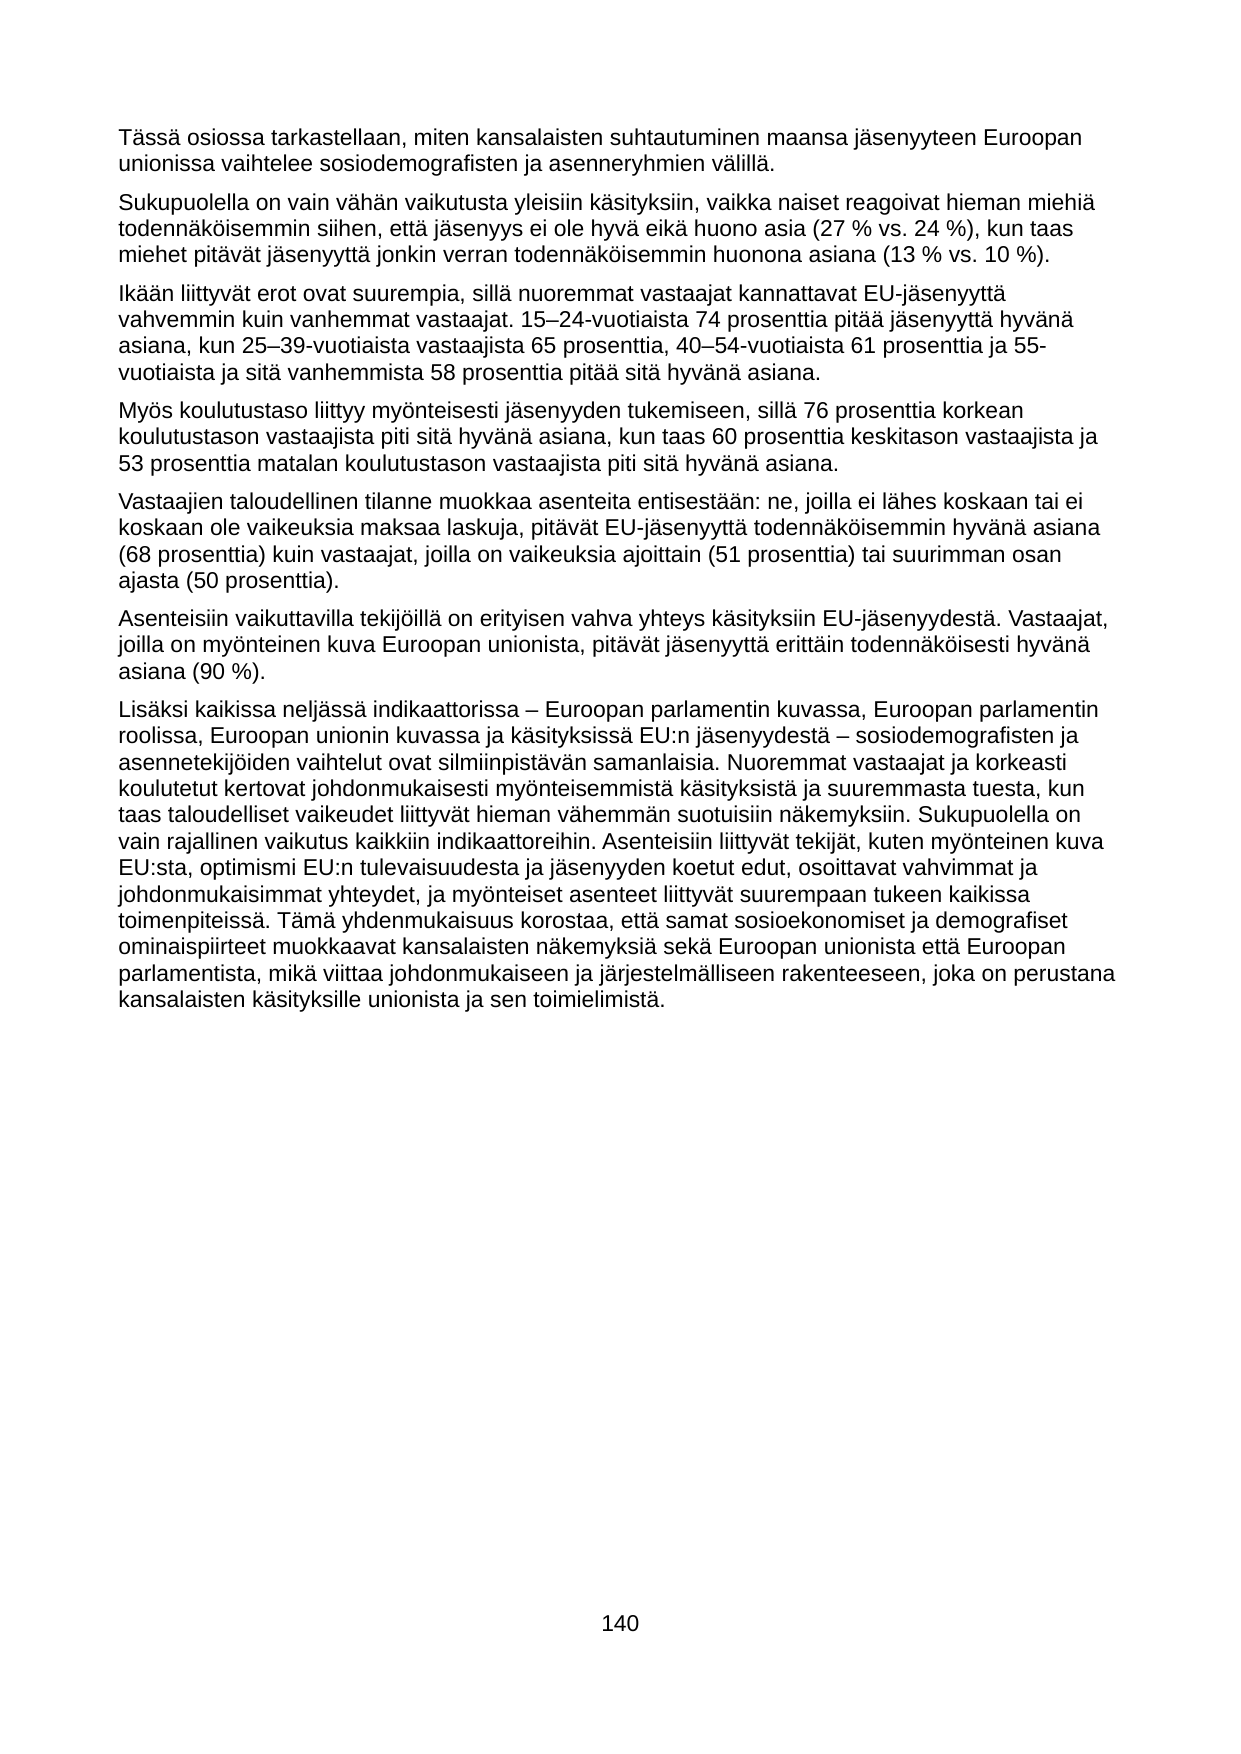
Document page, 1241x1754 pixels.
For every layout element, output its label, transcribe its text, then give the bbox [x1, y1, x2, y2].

text Myös koulutustaso liittyy myönteisesti jäsenyyden tukemiseen, sillä 76 prosenttia korkean koulutustason vastaajista piti sitä hyvänä asiana, kun taas 60 prosenttia keskitason vastaajista ja 53 prosenttia matalan koulutustason vastaajista piti sitä hyvänä asiana. [118, 397, 1122, 476]
text Sukupuolella on vain vähän vaikutusta yleisiin käsityksiin, vaikka naiset reagoivat hieman miehiä todennäköisemmin siihen, että jäsenyys ei ole hyvä eikä huono asia (27 % vs. 24 %), kun taas miehet pitävät jäsenyyttä jonkin verran todennäköisemmin huonona asiana (13 % vs. 10 %). [118, 189, 1122, 268]
text Asenteisiin vaikuttavilla tekijöillä on erityisen vahva yhteys käsityksiin EU-jäsenyydestä. Vastaajat, joilla on myönteinen kuva Euroopan unionista, pitävät jäsenyyttä erittäin todennäköisesti hyvänä asiana (90 %). [118, 605, 1122, 684]
text Ikään liittyvät erot ovat suurempia, sillä nuoremmat vastaajat kannattavat EU-jäsenyyttä vahvemmin kuin vanhemmat vastaajat. 15–24-vuotiaista 74 prosenttia pitää jäsenyyttä hyvänä asiana, kun 25–39-vuotiaista vastaajista 65 prosenttia, 40–54-vuotiaista 61 prosenttia ja 55-vuotiaista ja sitä vanhemmista 58 prosenttia pitää sitä hyvänä asiana. [118, 279, 1122, 385]
text Lisäksi kaikissa neljässä indikaattorissa – Euroopan parlamentin kuvassa, Euroopan parlamentin roolissa, Euroopan unionin kuvassa ja käsityksissä EU:n jäsenyydestä – sosiodemografisten ja asennetekijöiden vaihtelut ovat silmiinpistävän samanlaisia. Nuoremmat vastaajat ja korkeasti koulutetut kertovat johdonmukaisesti myönteisemmistä käsityksistä ja suuremmasta tuesta, kun taas taloudelliset vaikeudet liittyvät hieman vähemmän suotuisiin näkemyksiin. Sukupuolella on vain rajallinen vaikutus kaikkiin indikaattoreihin. Asenteisiin liittyvät tekijät, kuten myönteinen kuva EU:sta, optimismi EU:n tulevaisuudesta ja jäsenyyden koetut edut, osoittavat vahvimmat ja johdonmukaisimmat yhteydet, ja myönteiset asenteet liittyvät suurempaan tukeen kaikissa toimenpiteissä. Tämä yhdenmukaisuus korostaa, että samat sosioekonomiset ja demografiset ominaispiirteet muokkaavat kansalaisten näkemyksiä sekä Euroopan unionista että Euroopan parlamentista, mikä viittaa johdonmukaiseen ja järjestelmälliseen rakenteeseen, joka on perustana kansalaisten käsityksille unionista ja sen toimielimistä. [118, 696, 1122, 1012]
text Vastaajien taloudellinen tilanne muokkaa asenteita entisestään: ne, joilla ei lähes koskaan tai ei koskaan ole vaikeuksia maksaa laskuja, pitävät EU-jäsenyyttä todennäköisemmin hyvänä asiana (68 prosenttia) kuin vastaajat, joilla on vaikeuksia ajoittain (51 prosenttia) tai suurimman osan ajasta (50 prosenttia). [118, 488, 1122, 593]
text Tässä osiossa tarkastellaan, miten kansalaisten suhtautuminen maansa jäsenyyteen Euroopan unionissa vaihtelee sosiodemografisten ja asenneryhmien välillä. [118, 124, 1122, 177]
